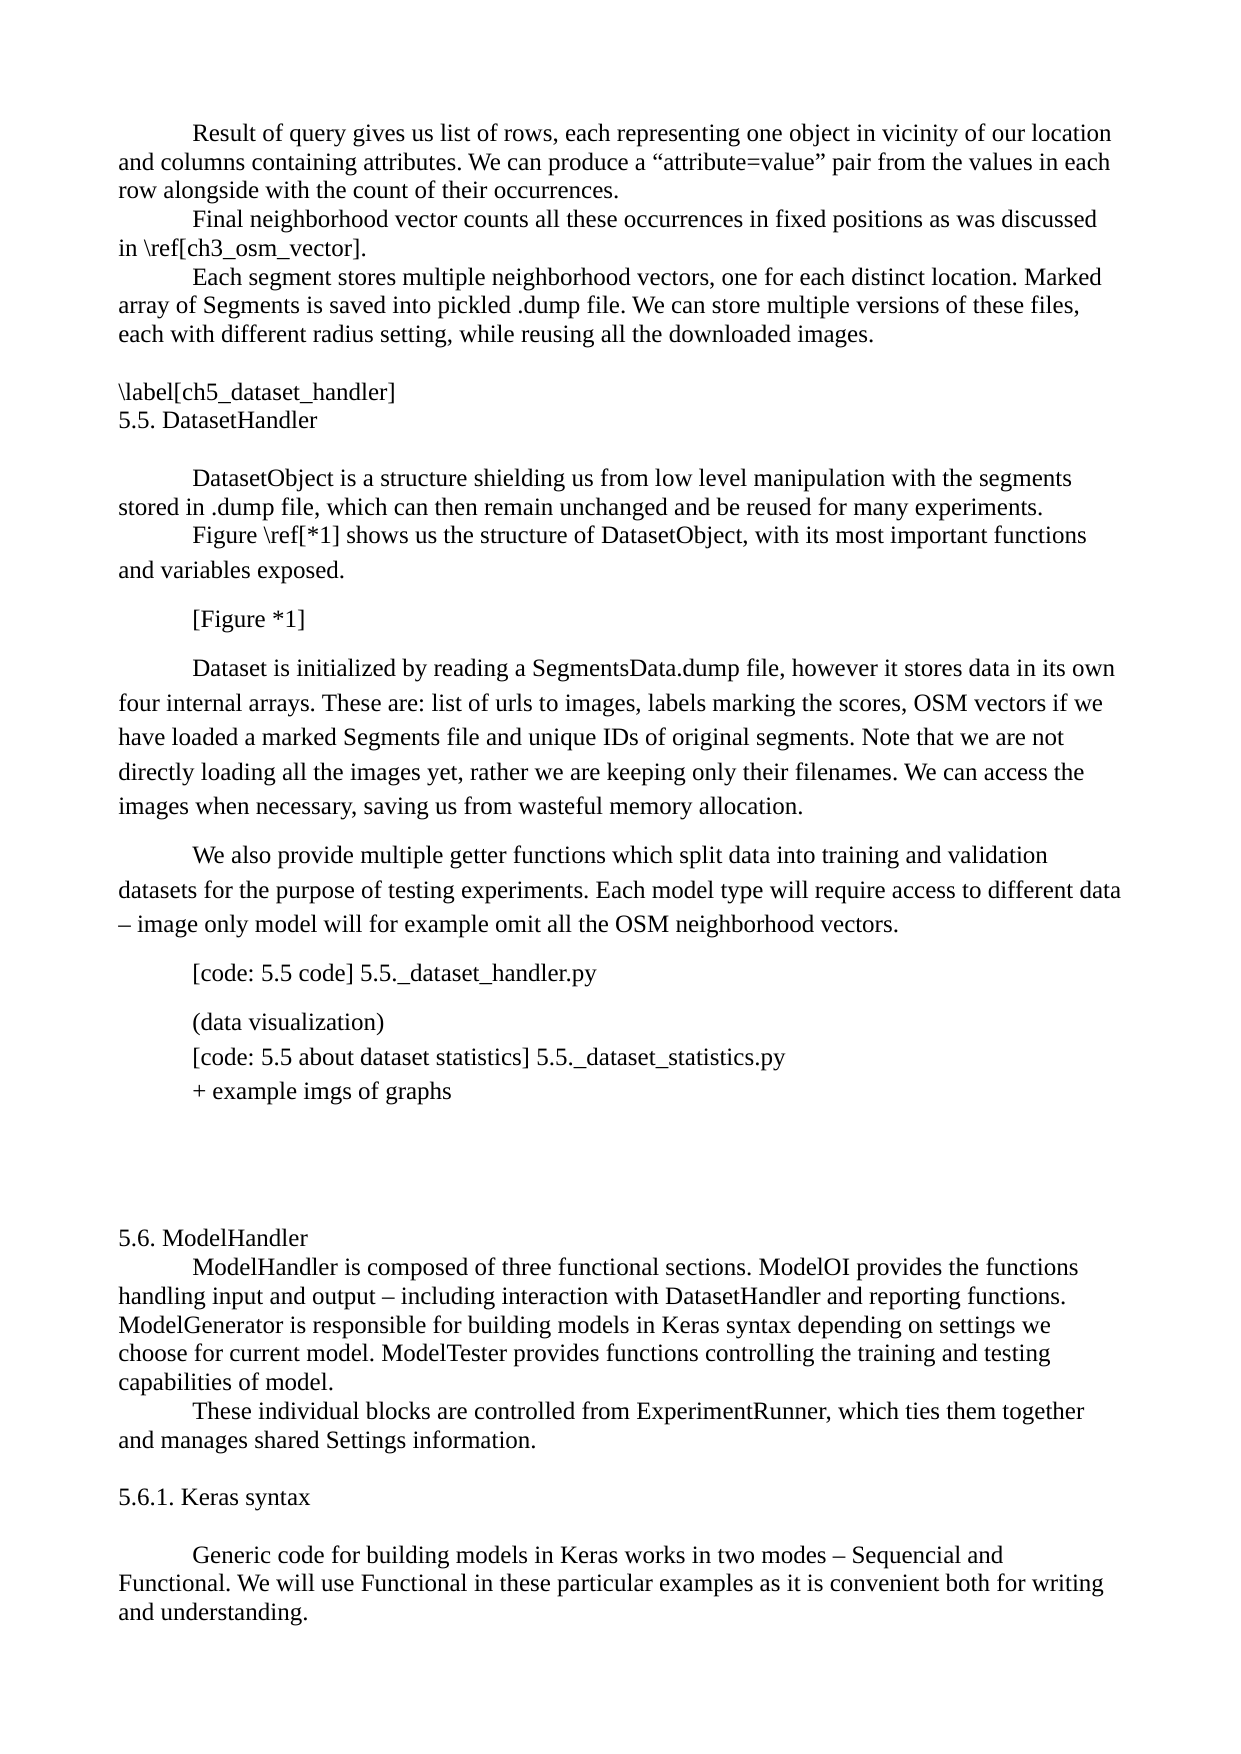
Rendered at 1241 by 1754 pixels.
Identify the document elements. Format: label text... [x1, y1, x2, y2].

text DatasetObject is a structure shielding us from low level manipulation with the segments stored in .dump file, which can then remain unchanged and be reused for many experiments. [118, 463, 1122, 521]
text Generic code for building models in Keras works in two modes – Sequencial and Functional. We will use Functional in these particular examples as it is convenient both for writing and understanding. [118, 1540, 1122, 1626]
text These individual blocks are controlled from ExperimentRunner, which ties them together and manages shared Settings information. [118, 1396, 1122, 1453]
text [Figure *1] [118, 604, 1122, 633]
text We also provide multiple getter functions which split data into training and validation datasets for the purpose of testing experiments. Each model type will require access to different data – image only model will for example omit all the OSM neighborhood vectors. [118, 840, 1122, 938]
text \label[ch5_dataset_handler] [118, 377, 1122, 406]
text Each segment stores multiple neighborhood vectors, one for each distinct location. Marked array of Segments is saved into pickled .dump file. We can store multiple versions of these files, each with different radius setting, while reusing all the downloaded images. [118, 262, 1122, 348]
text (data visualization) [code: 5.5 about dataset statistics] 5.5._dataset_statistics.py + example imgs of graphs [118, 1007, 1122, 1105]
text ModelHandler is composed of three functional sections. ModelOI provides the functions handling input and output – including interaction with DatasetHandler and reporting functions. ModelGenerator is responsible for building models in Keras syntax depending on settings we choose for current model. ModelTester provides functions controlling the training and testing capabilities of model. [118, 1252, 1122, 1396]
text Dataset is initialized by reading a SegmentsData.dump file, however it stores data in its own four internal arrays. These are: list of urls to images, labels marking the scores, OSM vectors if we have loaded a marked Segments file and unique IDs of original segments. Note that we are not directly loading all the images yet, rather we are keeping only their filenames. We can access the images when necessary, saving us from wasteful memory allocation. [118, 653, 1122, 820]
text Final neighborhood vector counts all these occurrences in fixed positions as was discussed in \ref[ch3_osm_vector]. [118, 204, 1122, 262]
text 5.6.1. Keras syntax [118, 1482, 1122, 1511]
text 5.6. ModelHandler [118, 1223, 1122, 1252]
text Figure \ref[*1] shows us the structure of DatasetObject, with its most important functions and variables exposed. [118, 521, 1122, 584]
text [code: 5.5 code] 5.5._dataset_handler.py [118, 958, 1122, 987]
text Result of query gives us list of rows, each representing one object in vicinity of our location and columns containing attributes. We can produce a “attribute=value” pair from the values in each row alongside with the count of their occurrences. [118, 118, 1122, 204]
text 5.5. DatasetHandler [118, 406, 1122, 434]
